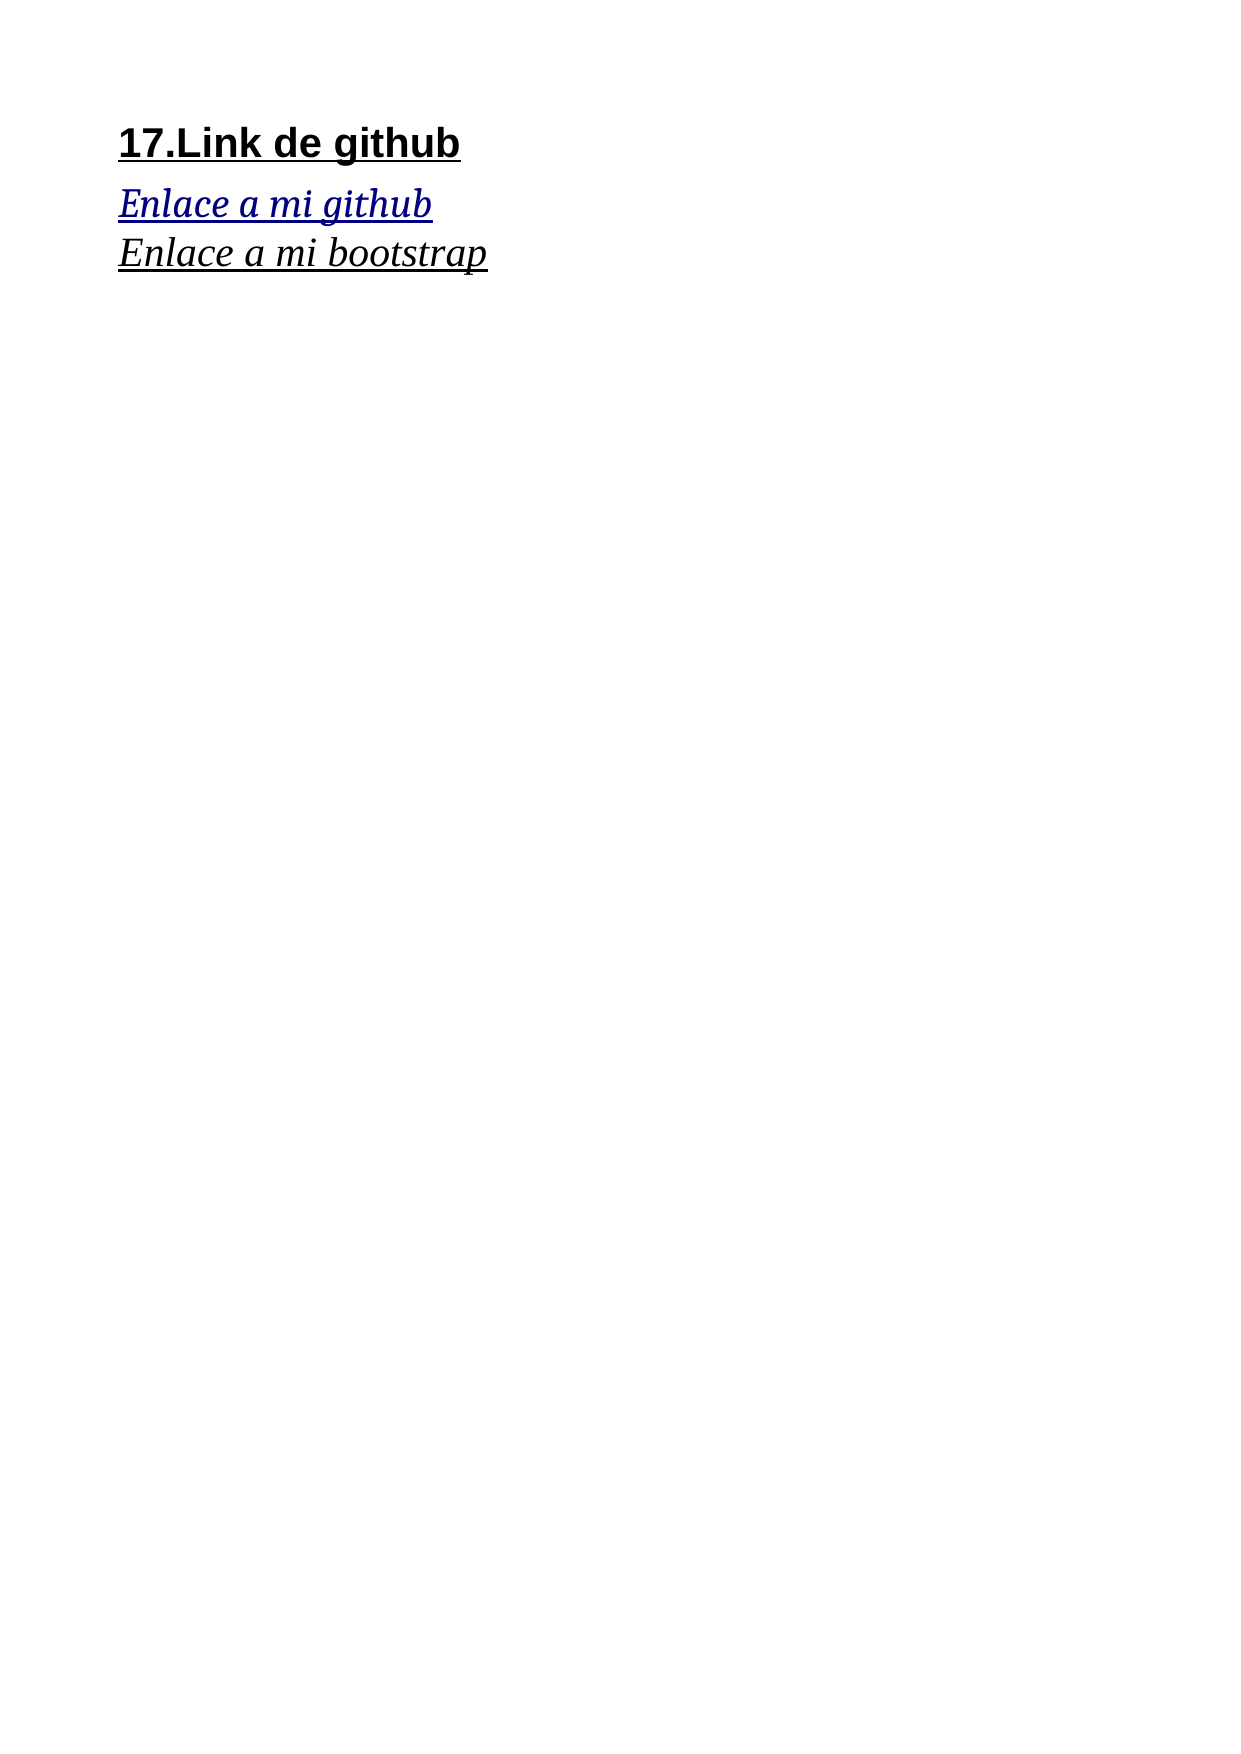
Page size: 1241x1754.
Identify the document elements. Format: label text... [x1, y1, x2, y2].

subtitle 17.Link de github [118, 118, 1122, 166]
text Enlace a mi github [118, 178, 1122, 228]
text Enlace a mi bootstrap [118, 228, 1122, 276]
